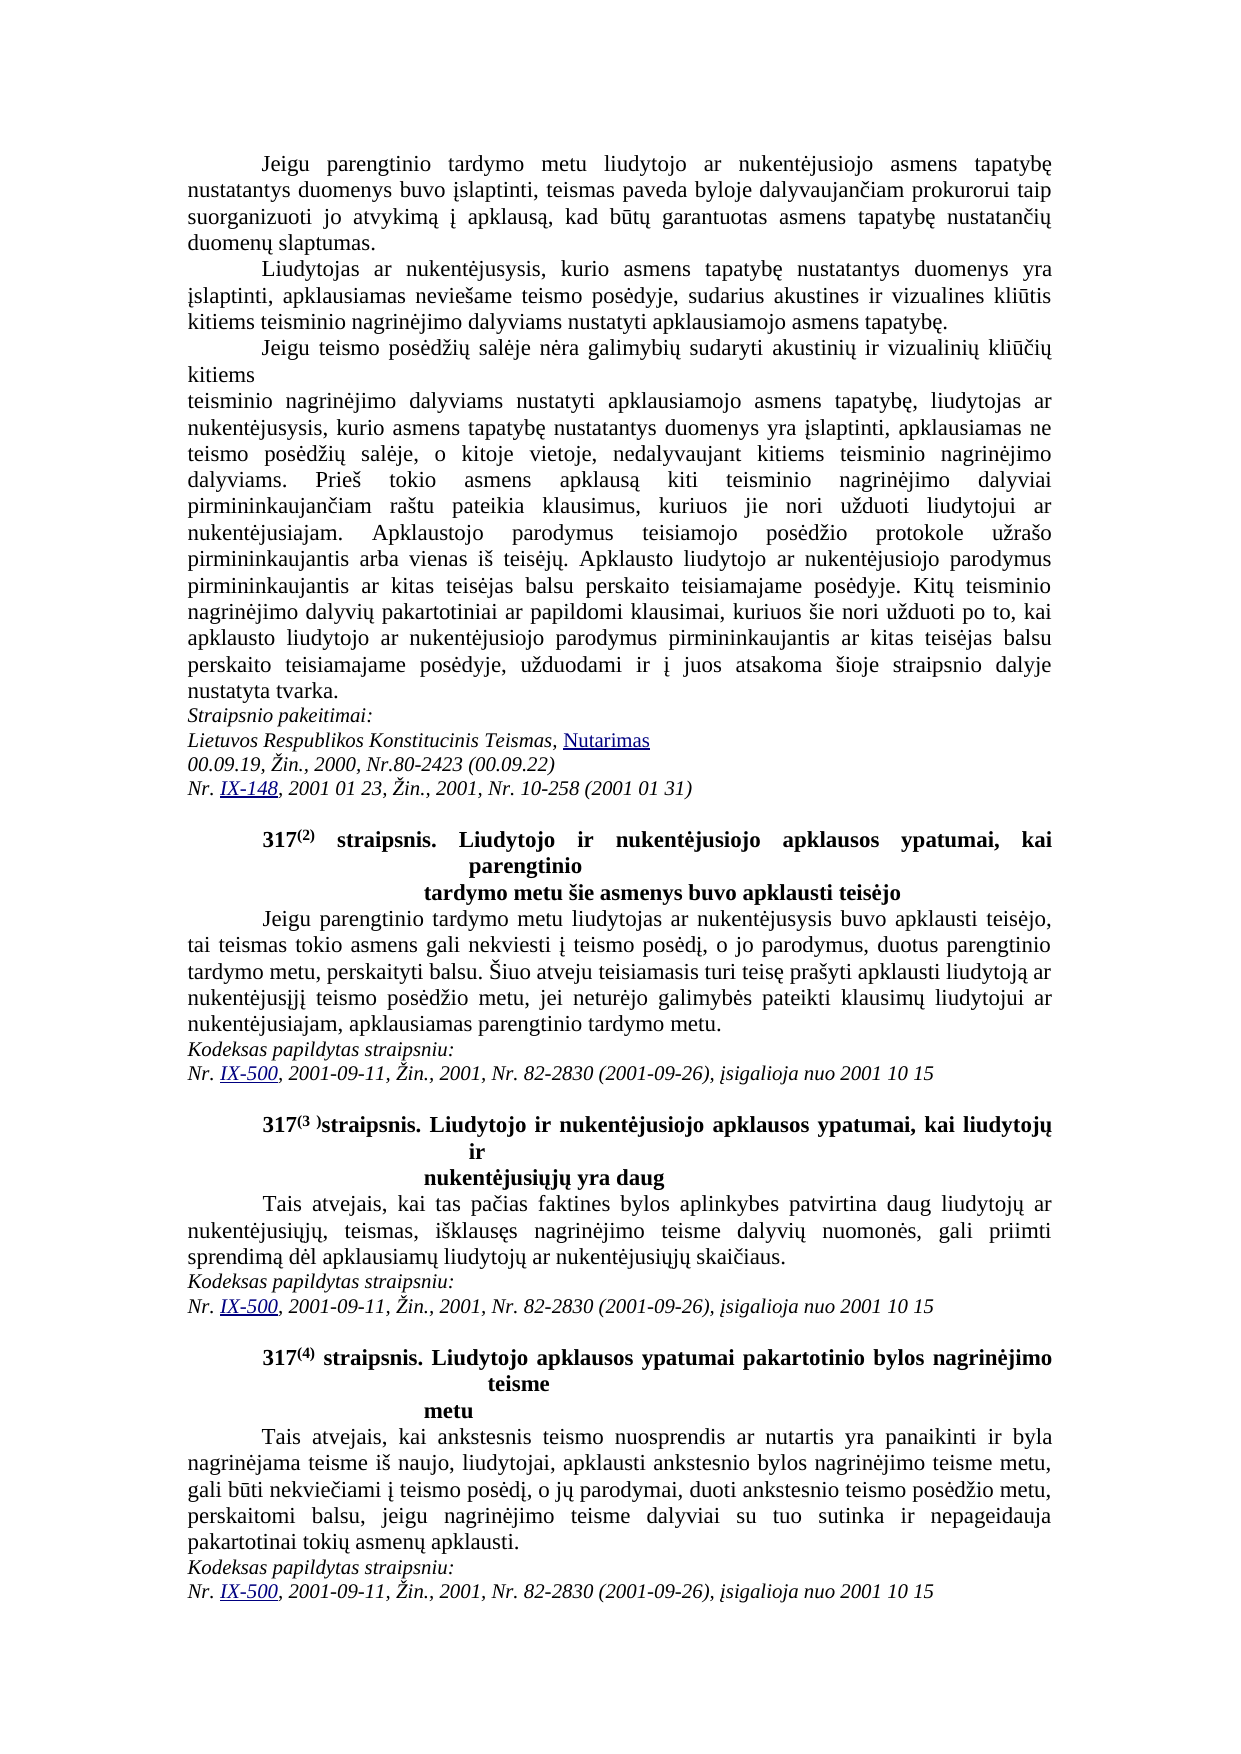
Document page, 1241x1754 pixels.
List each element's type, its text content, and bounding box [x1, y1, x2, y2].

text 317(4) straipsnis. Liudytojo apklausos ypatumai pakartotinio bylos nagrinėjimo teisme [262, 1344, 1053, 1397]
text Nr. IX-500, 2001-09-11, Žin., 2001, Nr. 82-2830 (2001-09-26), įsigalioja nuo 2001 10 15 [187, 1293, 1053, 1318]
text Tais atvejais, kai tas pačias faktines bylos aplinkybes patvirtina daug liudytojų ar nukentėjusiųjų, teismas, išklausęs nagrinėjimo teisme dalyvių nuomonės, gali priimti sprendimą dėl apklausiamų liudytojų ar nukentėjusiųjų skaičiaus. [187, 1190, 1053, 1269]
text Tais atvejais, kai ankstesnis teismo nuosprendis ar nutartis yra panaikinti ir byla nagrinėjama teisme iš naujo, liudytojai, apklausti ankstesnio bylos nagrinėjimo teisme metu, gali būti nekviečiami į teismo posėdį, o jų parodymai, duoti ankstesnio teismo posėdžio metu, perskaitomi balsu, jeigu nagrinėjimo teisme dalyviai su tuo sutinka ir nepageidauja pakartotinai tokių asmenų apklausti. [187, 1423, 1053, 1555]
text Jeigu parengtinio tardymo metu liudytojo ar nukentėjusiojo asmens tapatybę nustatantys duomenys buvo įslaptinti, teismas paveda byloje dalyvaujančiam prokurorui taip suorganizuoti jo atvykimą į apklausą, kad būtų garantuotas asmens tapatybę nustatančių duomenų slaptumas. [187, 150, 1053, 255]
text 317(2) straipsnis. Liudytojo ir nukentėjusiojo apklausos ypatumai, kai parengtinio [262, 826, 1053, 879]
text 00.09.19, Žin., 2000, Nr.80-2423 (00.09.22) [187, 752, 1053, 776]
text 317(3 )straipsnis. Liudytojo ir nukentėjusiojo apklausos ypatumai, kai liudytojų ir [262, 1111, 1053, 1164]
text metu [424, 1397, 1053, 1423]
text Kodeksas papildytas straipsniu: [187, 1269, 1053, 1293]
text Straipsnio pakeitimai: [187, 703, 1053, 727]
text Liudytojas ar nukentėjusysis, kurio asmens tapatybę nustatantys duomenys yra įslaptinti, apklausiamas neviešame teismo posėdyje, sudarius akustines ir vizualines kliūtis kitiems teisminio nagrinėjimo dalyviams nustatyti apklausiamojo asmens tapatybę. [187, 255, 1053, 334]
text Jeigu parengtinio tardymo metu liudytojas ar nukentėjusysis buvo apklausti teisėjo, tai teismas tokio asmens gali nekviesti į teismo posėdį, o jo parodymus, duotus parengtinio tardymo metu, perskaityti balsu. Šiuo atveju teisiamasis turi teisę prašyti apklausti liudytoją ar nukentėjusįjį teismo posėdžio metu, jei neturėjo galimybės pateikti klausimų liudytojui ar nukentėjusiajam, apklausiamas parengtinio tardymo metu. [187, 905, 1053, 1037]
text Nr. IX-148, 2001 01 23, Žin., 2001, Nr. 10-258 (2001 01 31) [187, 776, 1053, 800]
text nukentėjusiųjų yra daug [424, 1164, 1053, 1190]
text Lietuvos Respublikos Konstitucinis Teismas, Nutarimas [187, 727, 1053, 752]
text Kodeksas papildytas straipsniu: [187, 1555, 1053, 1579]
text Nr. IX-500, 2001-09-11, Žin., 2001, Nr. 82-2830 (2001-09-26), įsigalioja nuo 2001 10 15 [187, 1061, 1053, 1085]
text tardymo metu šie asmenys buvo apklausti teisėjo [424, 879, 1053, 905]
text Kodeksas papildytas straipsniu: [187, 1037, 1053, 1061]
text Jeigu teismo posėdžių salėje nėra galimybių sudaryti akustinių ir vizualinių kliūčių kitiems teisminio nagrinėjimo dalyviams nustatyti apklausiamojo asmens tapatybę, liudytojas ar nukentėjusysis, kurio asmens tapatybę nustatantys duomenys yra įslaptinti, apklausiamas ne teismo posėdžių salėje, o kitoje vietoje, nedalyvaujant kitiems teisminio nagrinėjimo dalyviams. Prieš tokio asmens apklausą kiti teisminio nagrinėjimo dalyviai pirmininkaujančiam raštu pateikia klausimus, kuriuos jie nori užduoti liudytojui ar nukentėjusiajam. Apklaustojo parodymus teisiamojo posėdžio protokole užrašo pirmininkaujantis arba vienas iš teisėjų. Apklausto liudytojo ar nukentėjusiojo parodymus pirmininkaujantis ar kitas teisėjas balsu perskaito teisiamajame posėdyje. Kitų teisminio nagrinėjimo dalyvių pakartotiniai ar papildomi klausimai, kuriuos šie nori užduoti po to, kai apklausto liudytojo ar nukentėjusiojo parodymus pirmininkaujantis ar kitas teisėjas balsu perskaito teisiamajame posėdyje, užduodami ir į juos atsakoma šioje straipsnio dalyje nustatyta tvarka. [187, 334, 1053, 703]
text Nr. IX-500, 2001-09-11, Žin., 2001, Nr. 82-2830 (2001-09-26), įsigalioja nuo 2001 10 15 [187, 1579, 1053, 1603]
